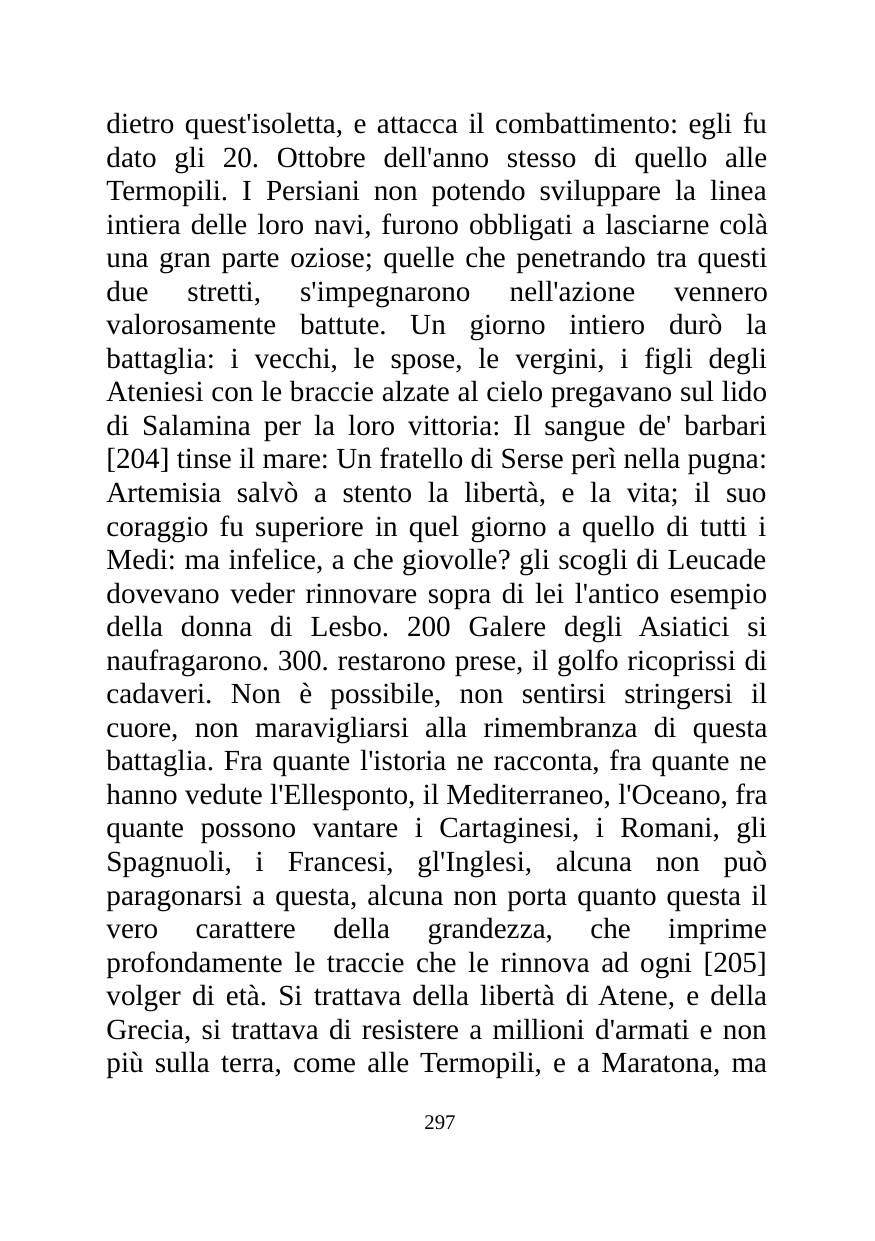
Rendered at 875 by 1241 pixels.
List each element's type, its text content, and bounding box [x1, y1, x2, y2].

text dietro quest'isoletta, e attacca il combattimento: egli fu dato gli 20. Ottobre dell'anno stesso di quello alle Termopili. I Persiani non potendo sviluppare la linea intiera delle loro navi, furono obbligati a lasciarne colà una gran parte oziose; quelle che penetrando tra questi due stretti, s'impegnarono nell'azione vennero valorosamente battute. Un giorno intiero durò la battaglia: i vecchi, le spose, le vergini, i figli degli Ateniesi con le braccie alzate al cielo pregavano sul lido di Salamina per la loro vittoria: Il sangue de' barbari [204] tinse il mare: Un fratello di Serse perì nella pugna: Artemisia salvò a stento la libertà, e la vita; il suo coraggio fu superiore in quel giorno a quello di tutti i Medi: ma infelice, a che giovolle? gli scogli di Leucade dovevano veder rinnovare sopra di lei l'antico esempio della donna di Lesbo. 200 Galere degli Asiatici si naufragarono. 300. restarono prese, il golfo ricoprissi di cadaveri. Non è possibile, non sentirsi stringersi il cuore, non maravigliarsi alla rimembranza di questa battaglia. Fra quante l'istoria ne racconta, fra quante ne hanno vedute l'Ellesponto, il Mediterraneo, l'Oceano, fra quante possono vantare i Cartaginesi, i Romani, gli Spagnuoli, i Francesi, gl'Inglesi, alcuna non può paragonarsi a questa, alcuna non porta quanto questa il vero carattere della grandezza, che imprime profondamente le traccie che le rinnova ad ogni [205] volger di età. Si trattava della libertà di Atene, e della Grecia, si trattava di resistere a millioni d'armati e non più sulla terra, come alle Termopili, e a Maratona, ma [106, 106, 768, 1079]
